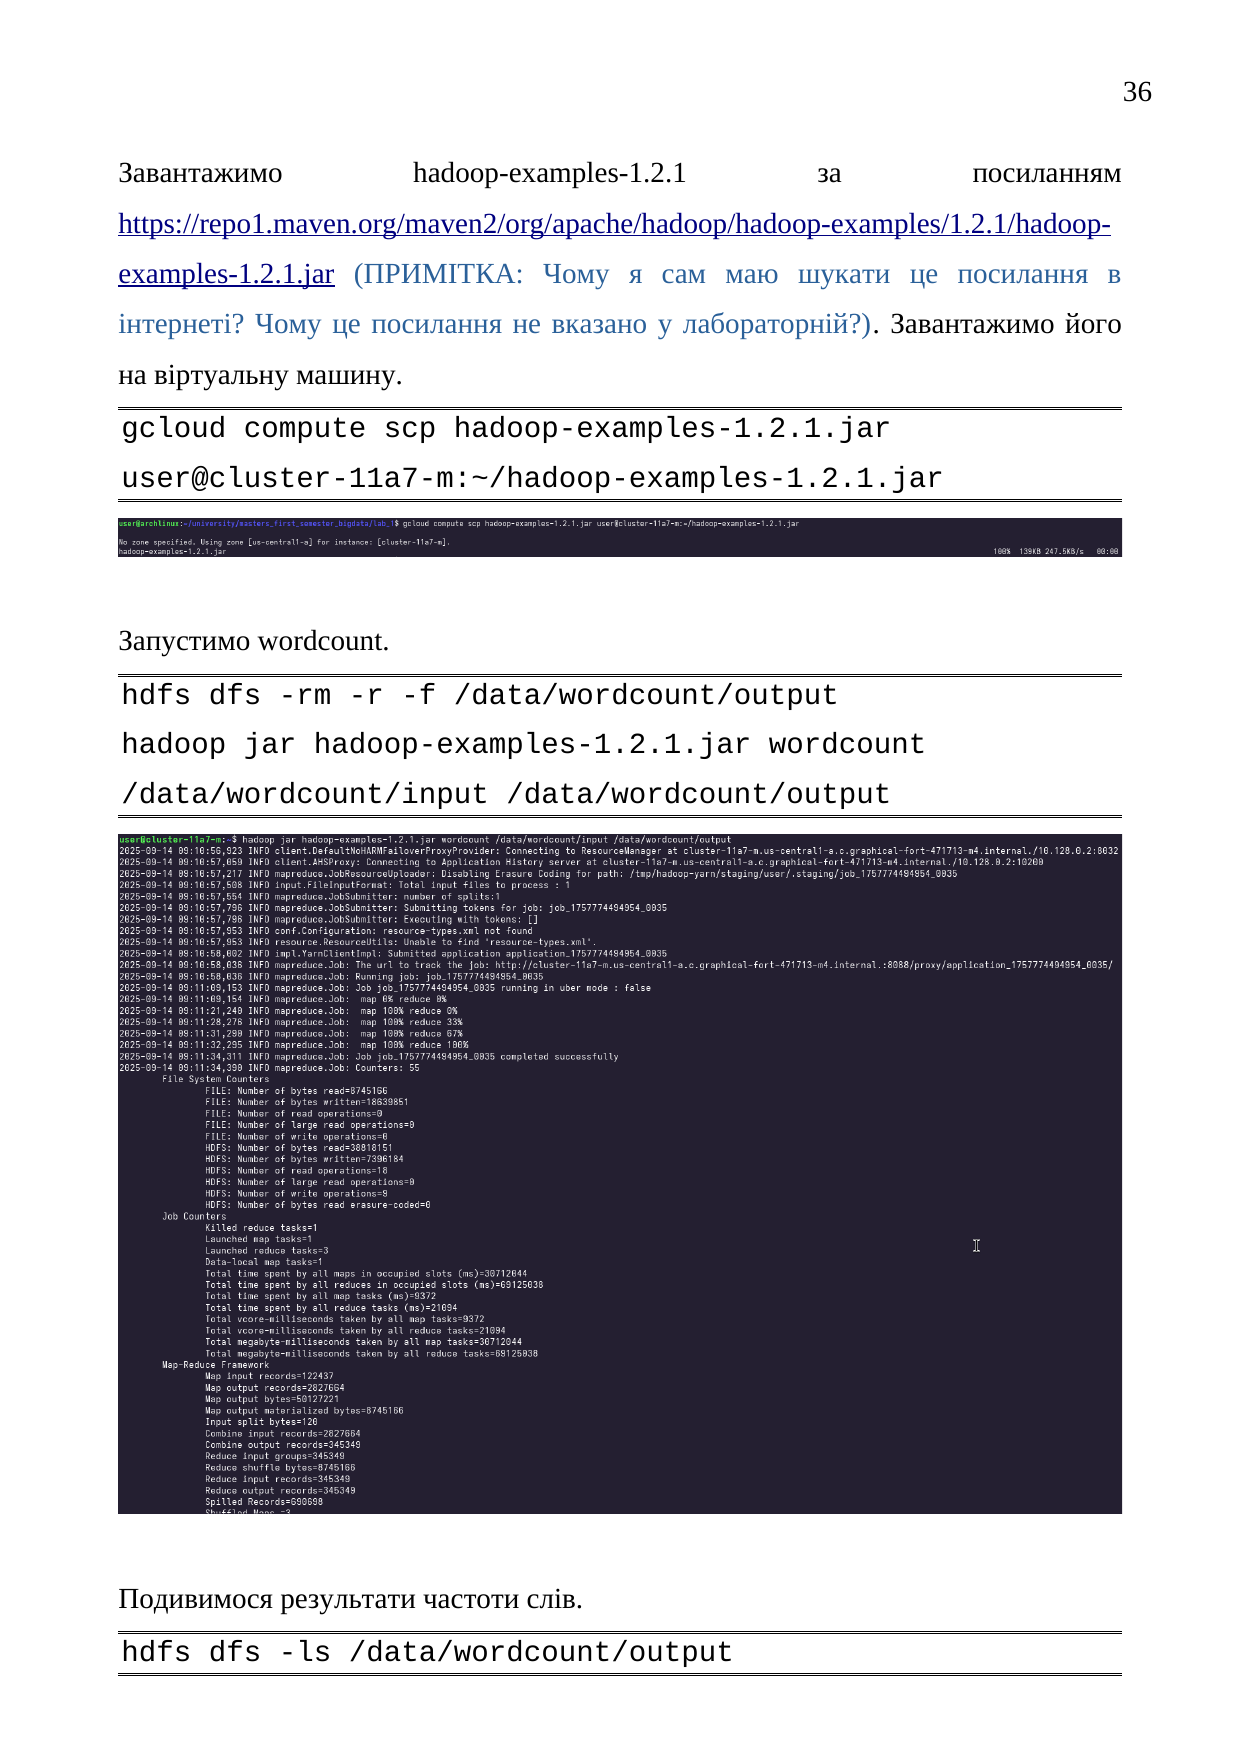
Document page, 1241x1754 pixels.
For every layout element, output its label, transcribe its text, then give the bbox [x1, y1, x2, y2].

text hadoop jar hadoop-examples-1.2.1.jar wordcount /data/wordcount/input /data/wordcount/output [118, 723, 1122, 815]
text hdfs dfs -rm -r -f /data/wordcount/output [118, 677, 1122, 713]
text Запустимо wordcount. [118, 623, 1122, 657]
text hdfs dfs -ls /data/wordcount/output [118, 1634, 1122, 1673]
picture [118, 518, 1123, 557]
text Завантажимо hadoop-examples-1.2.1 за посиланням https://repo1.maven.org/maven2/org/apache/hadoop/hadoop-examples/1.2.1/hadoop-examples-1.2.1.jar (ПРИМІТКА: Чому я сам маю шукати це посилання в інтернеті? Чому це посилання не вказано у лабораторній?). Завантажимо його на віртуальну машину. [118, 156, 1122, 390]
text Подивимося результати частоти слів. [118, 1581, 1122, 1614]
picture [118, 834, 1123, 1514]
text gcloud compute scp hadoop-examples-1.2.1.jar user@cluster-11a7-m:~/hadoop-examples-1.2.1.jar [118, 410, 1122, 499]
